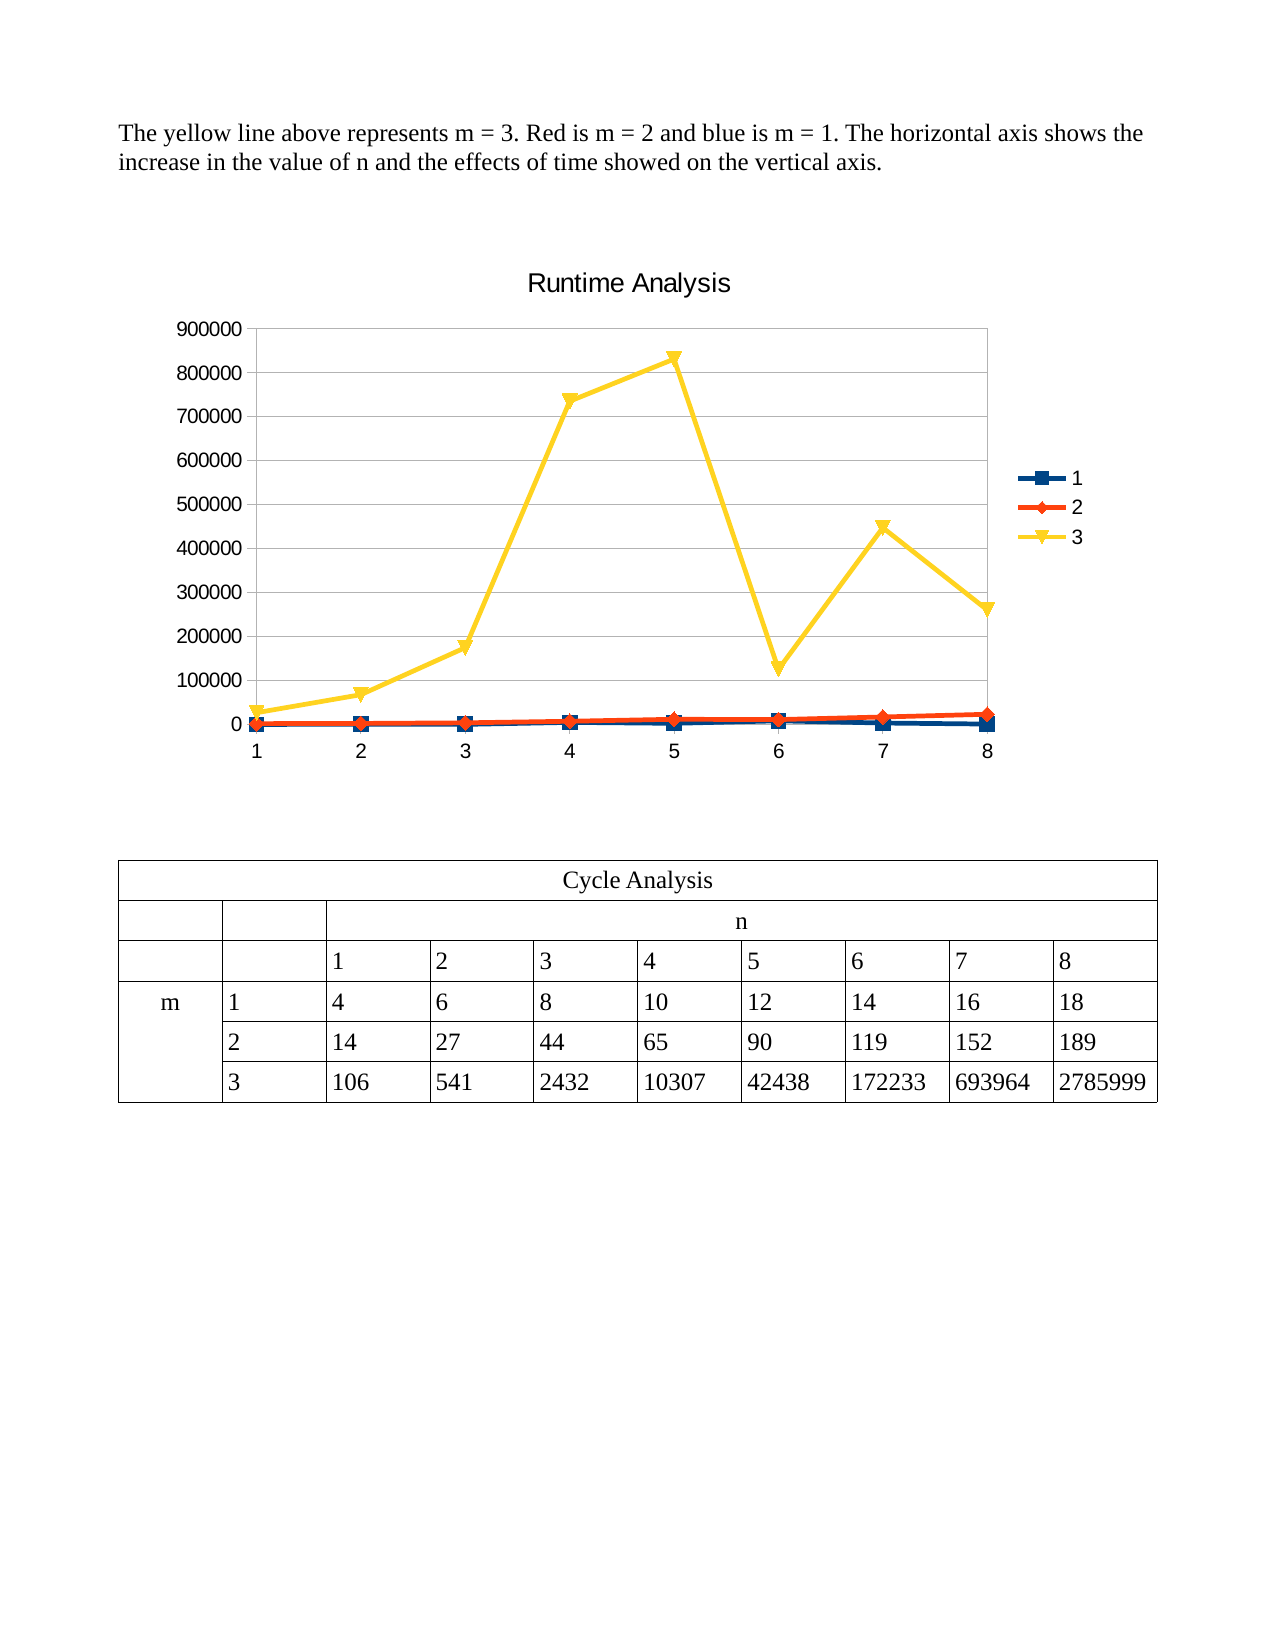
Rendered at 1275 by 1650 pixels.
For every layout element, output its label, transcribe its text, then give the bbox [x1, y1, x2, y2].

table_cell 4 [638, 941, 741, 981]
table_cell 119 [846, 1022, 949, 1061]
table_cell 27 [431, 1022, 533, 1061]
table_cell 2432 [534, 1062, 637, 1102]
table_cell m [119, 982, 222, 1102]
table_cell 6 [431, 982, 533, 1021]
table_cell 3 [534, 941, 637, 981]
table_cell [119, 941, 222, 981]
table_cell 172233 [846, 1062, 949, 1102]
table_cell [119, 901, 222, 940]
table_cell 4 [327, 982, 430, 1021]
table_cell 14 [327, 1022, 430, 1061]
table_cell 18 [1054, 982, 1157, 1021]
table_cell 693964 [950, 1062, 1053, 1102]
table_cell 152 [950, 1022, 1053, 1061]
table_cell 2785999 [1054, 1062, 1157, 1102]
table_header Cycle Analysis [119, 861, 1157, 900]
table_cell 1 [223, 982, 326, 1021]
table_cell 90 [742, 1022, 845, 1061]
table_cell 5 [742, 941, 845, 981]
table_cell n [327, 901, 1157, 940]
table_cell 14 [846, 982, 949, 1021]
table_cell 44 [534, 1022, 637, 1061]
table_cell 10 [638, 982, 741, 1021]
table_cell 42438 [742, 1062, 845, 1102]
text The yellow line above represents m = 3. Red is m = 2 and blue is m = 1. The horizontal axis shows the increase in the value of n and the effects of time showed on the vertical axis. [118, 118, 1157, 176]
table_cell 6 [846, 941, 949, 981]
table_cell 189 [1054, 1022, 1157, 1061]
table_cell 3 [223, 1062, 326, 1102]
table_cell 2 [223, 1022, 326, 1061]
table_cell 10307 [638, 1062, 741, 1102]
table_cell 8 [1054, 941, 1157, 981]
table_cell 12 [742, 982, 845, 1021]
table_cell 2 [431, 941, 533, 981]
table_cell 16 [950, 982, 1053, 1021]
table_cell [223, 941, 326, 981]
table_cell 7 [950, 941, 1053, 981]
table_cell 1 [327, 941, 430, 981]
table_cell 541 [431, 1062, 533, 1102]
table_cell 106 [327, 1062, 430, 1102]
table_cell [223, 901, 326, 940]
table_cell 8 [534, 982, 637, 1021]
table_cell 65 [638, 1022, 741, 1061]
